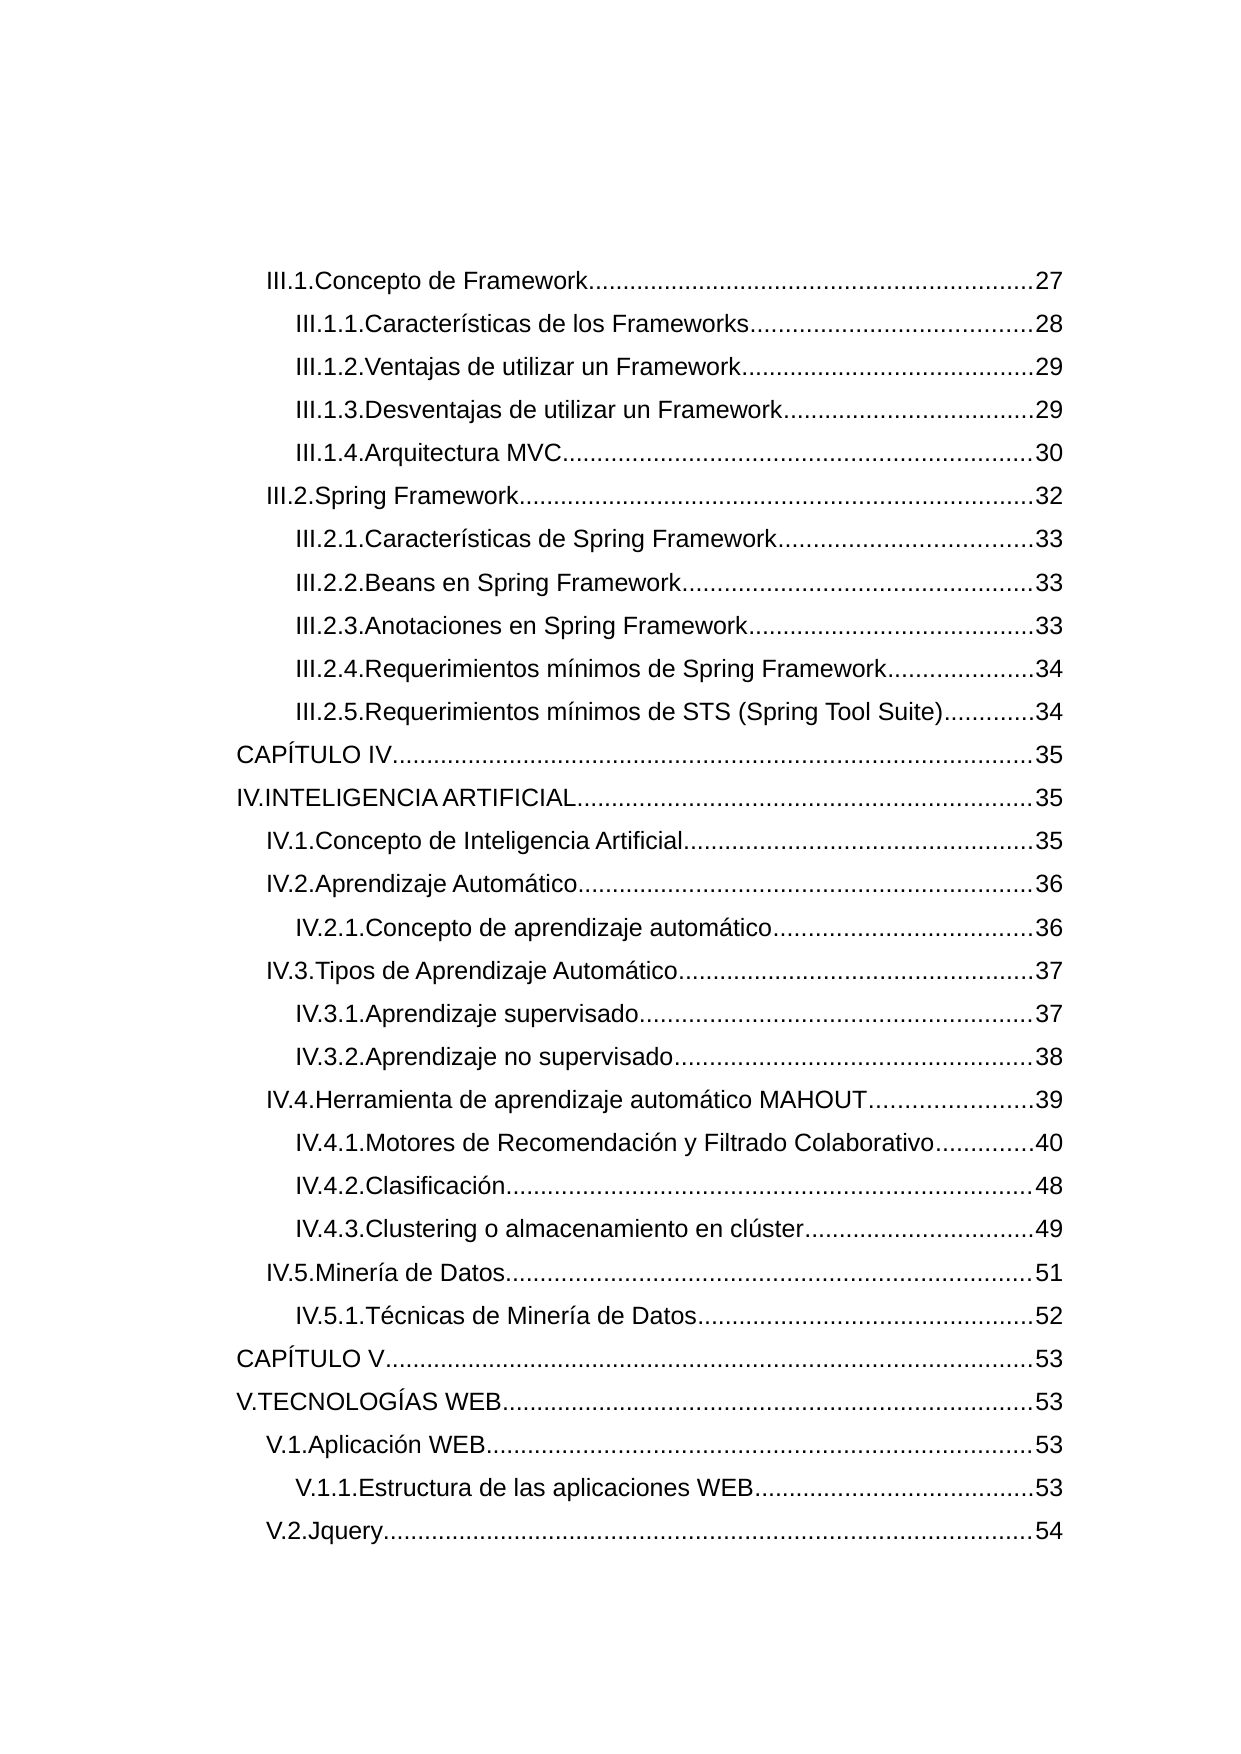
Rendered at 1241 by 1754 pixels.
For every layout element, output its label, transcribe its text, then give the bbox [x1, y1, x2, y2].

text III.2.2.Beans en Spring Framework 33 [295, 568, 1063, 596]
text IV.3.Tipos de Aprendizaje Automático 37 [266, 956, 1063, 984]
text IV.2.1.Concepto de aprendizaje automático 36 [295, 913, 1063, 941]
text III.2.3.Anotaciones en Spring Framework 33 [295, 611, 1063, 639]
text III.2.5.Requerimientos mínimos de STS (Spring Tool Suite) 34 [295, 697, 1063, 726]
text CAPÍTULO V 53 [236, 1344, 1063, 1373]
text IV.5.1.Técnicas de Minería de Datos 52 [295, 1301, 1063, 1329]
text IV.4.1.Motores de Recomendación y Filtrado Colaborativo 40 [295, 1128, 1063, 1157]
text III.1.1.Características de los Frameworks 28 [295, 309, 1063, 338]
text IV.2.Aprendizaje Automático 36 [266, 869, 1063, 898]
text IV.4.2.Clasificación 48 [295, 1171, 1063, 1200]
text IV.5.Minería de Datos 51 [266, 1258, 1063, 1286]
text III.1.3.Desventajas de utilizar un Framework 29 [295, 395, 1063, 424]
text IV.3.2.Aprendizaje no supervisado 38 [295, 1042, 1063, 1071]
text III.1.2.Ventajas de utilizar un Framework 29 [295, 352, 1063, 381]
text III.2.4.Requerimientos mínimos de Spring Framework 34 [295, 654, 1063, 683]
text III.1.Concepto de Framework 27 [266, 266, 1063, 294]
text IV.1.Concepto de Inteligencia Artificial 35 [266, 826, 1063, 855]
text IV.INTELIGENCIA ARTIFICIAL 35 [236, 783, 1063, 812]
text CAPÍTULO IV 35 [236, 740, 1063, 769]
text III.2.Spring Framework 32 [266, 481, 1063, 510]
text III.2.1.Características de Spring Framework 33 [295, 524, 1063, 553]
text IV.4.Herramienta de aprendizaje automático MAHOUT 39 [266, 1085, 1063, 1114]
text IV.4.3.Clustering o almacenamiento en clúster 49 [295, 1214, 1063, 1243]
text V.2.Jquery 54 [266, 1516, 1063, 1545]
text V.1.1.Estructura de las aplicaciones WEB 53 [295, 1473, 1063, 1502]
text III.1.4.Arquitectura MVC 30 [295, 438, 1063, 467]
text V.1.Aplicación WEB 53 [266, 1430, 1063, 1459]
text V.TECNOLOGÍAS WEB 53 [236, 1387, 1063, 1416]
text IV.3.1.Aprendizaje supervisado 37 [295, 999, 1063, 1028]
